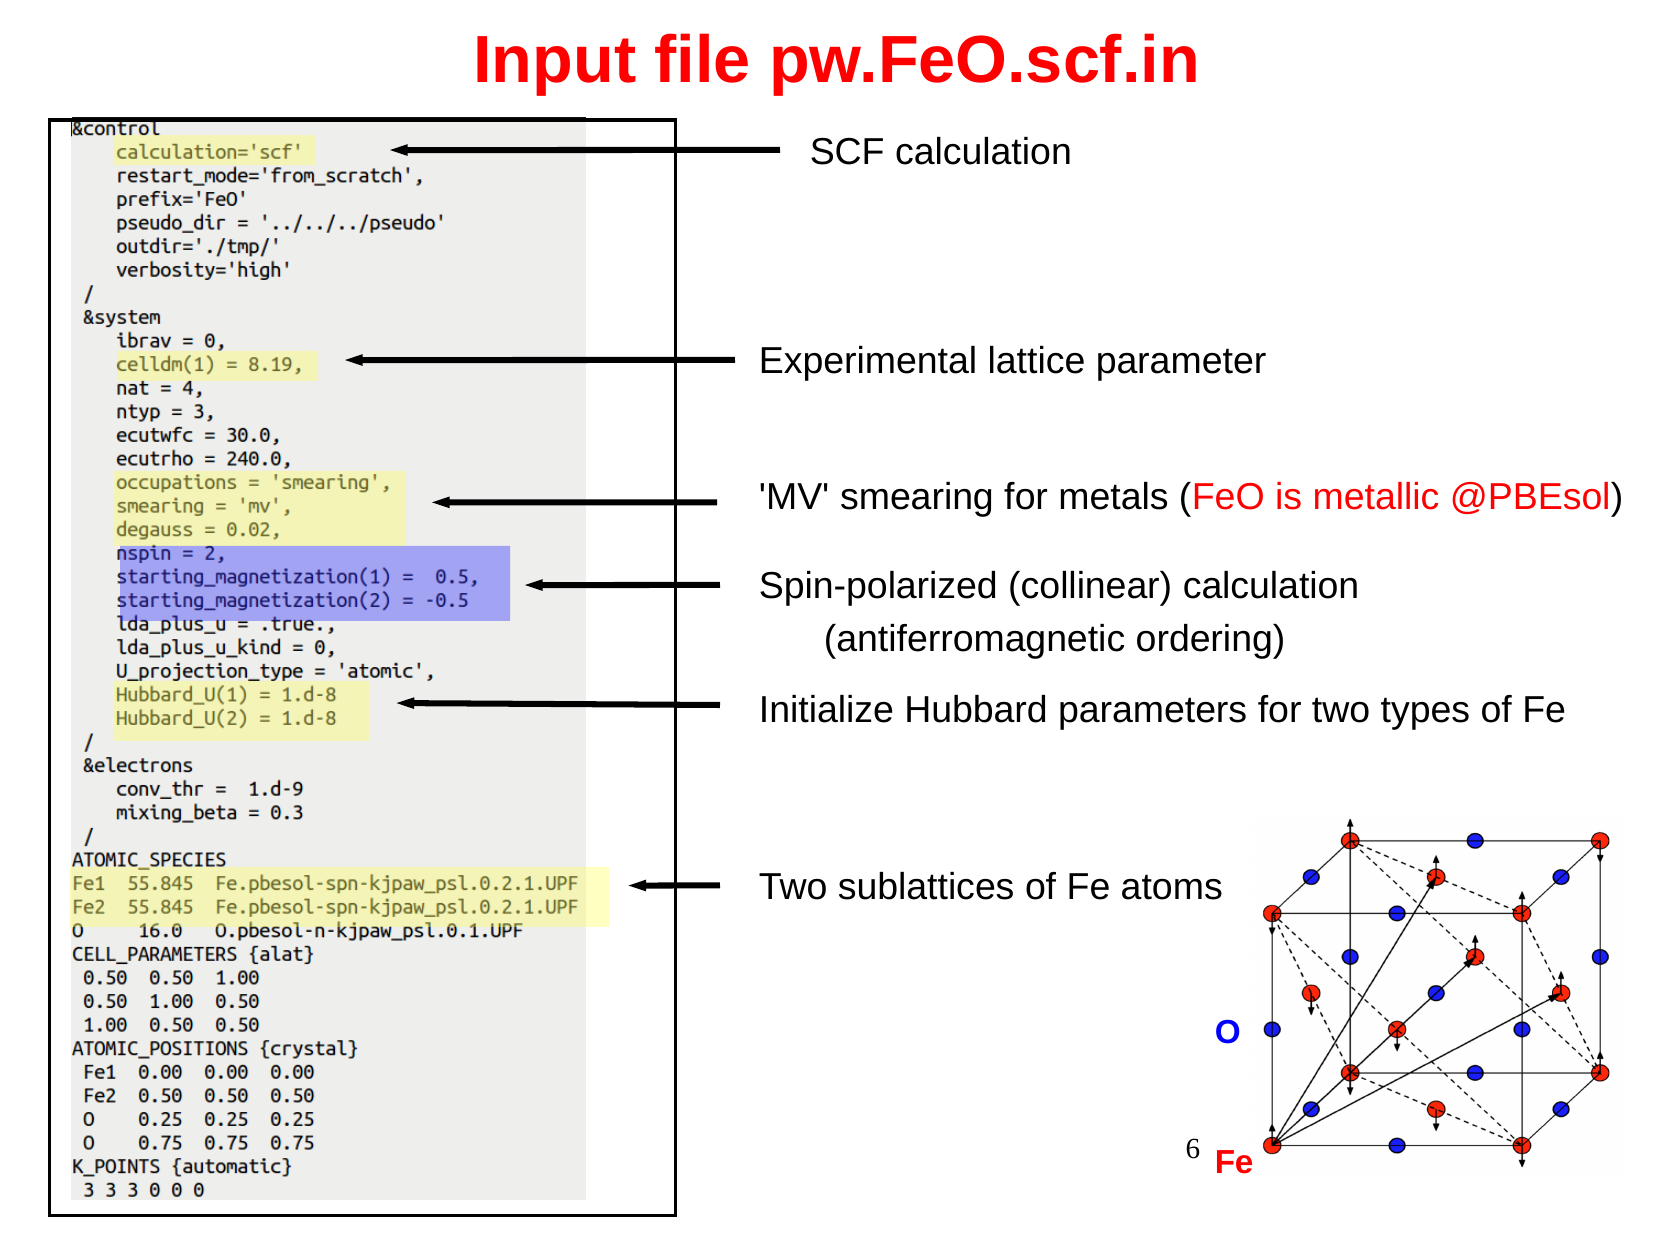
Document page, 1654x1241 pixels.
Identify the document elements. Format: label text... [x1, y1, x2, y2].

picture [71, 122, 586, 866]
picture [1250, 813, 1626, 1174]
text_box Experimental lattice parameter [744, 332, 1282, 390]
text_box [117, 350, 319, 381]
text_box [114, 135, 316, 166]
text_box (antiferromagnetic ordering) [809, 609, 1301, 667]
text_box [114, 680, 370, 741]
text_box Spin-polarized (collinear) calculation [744, 556, 1375, 614]
text_box [1185, 1129, 1571, 1216]
text_box Two sublattices of Fe atoms [744, 857, 1239, 915]
text_box Initialize Hubbard parameters for two types of Fe [744, 680, 1582, 738]
text_box [114, 470, 511, 621]
text_box [69, 866, 610, 927]
title Input file pw.FeO.scf.in [465, 15, 1209, 91]
text_box SCF calculation [795, 123, 1087, 181]
picture [71, 927, 586, 1201]
text_box 'MV' smearing for metals (FeO is metallic @PBEsol) [744, 468, 1639, 526]
text_box O [1200, 1005, 1256, 1059]
